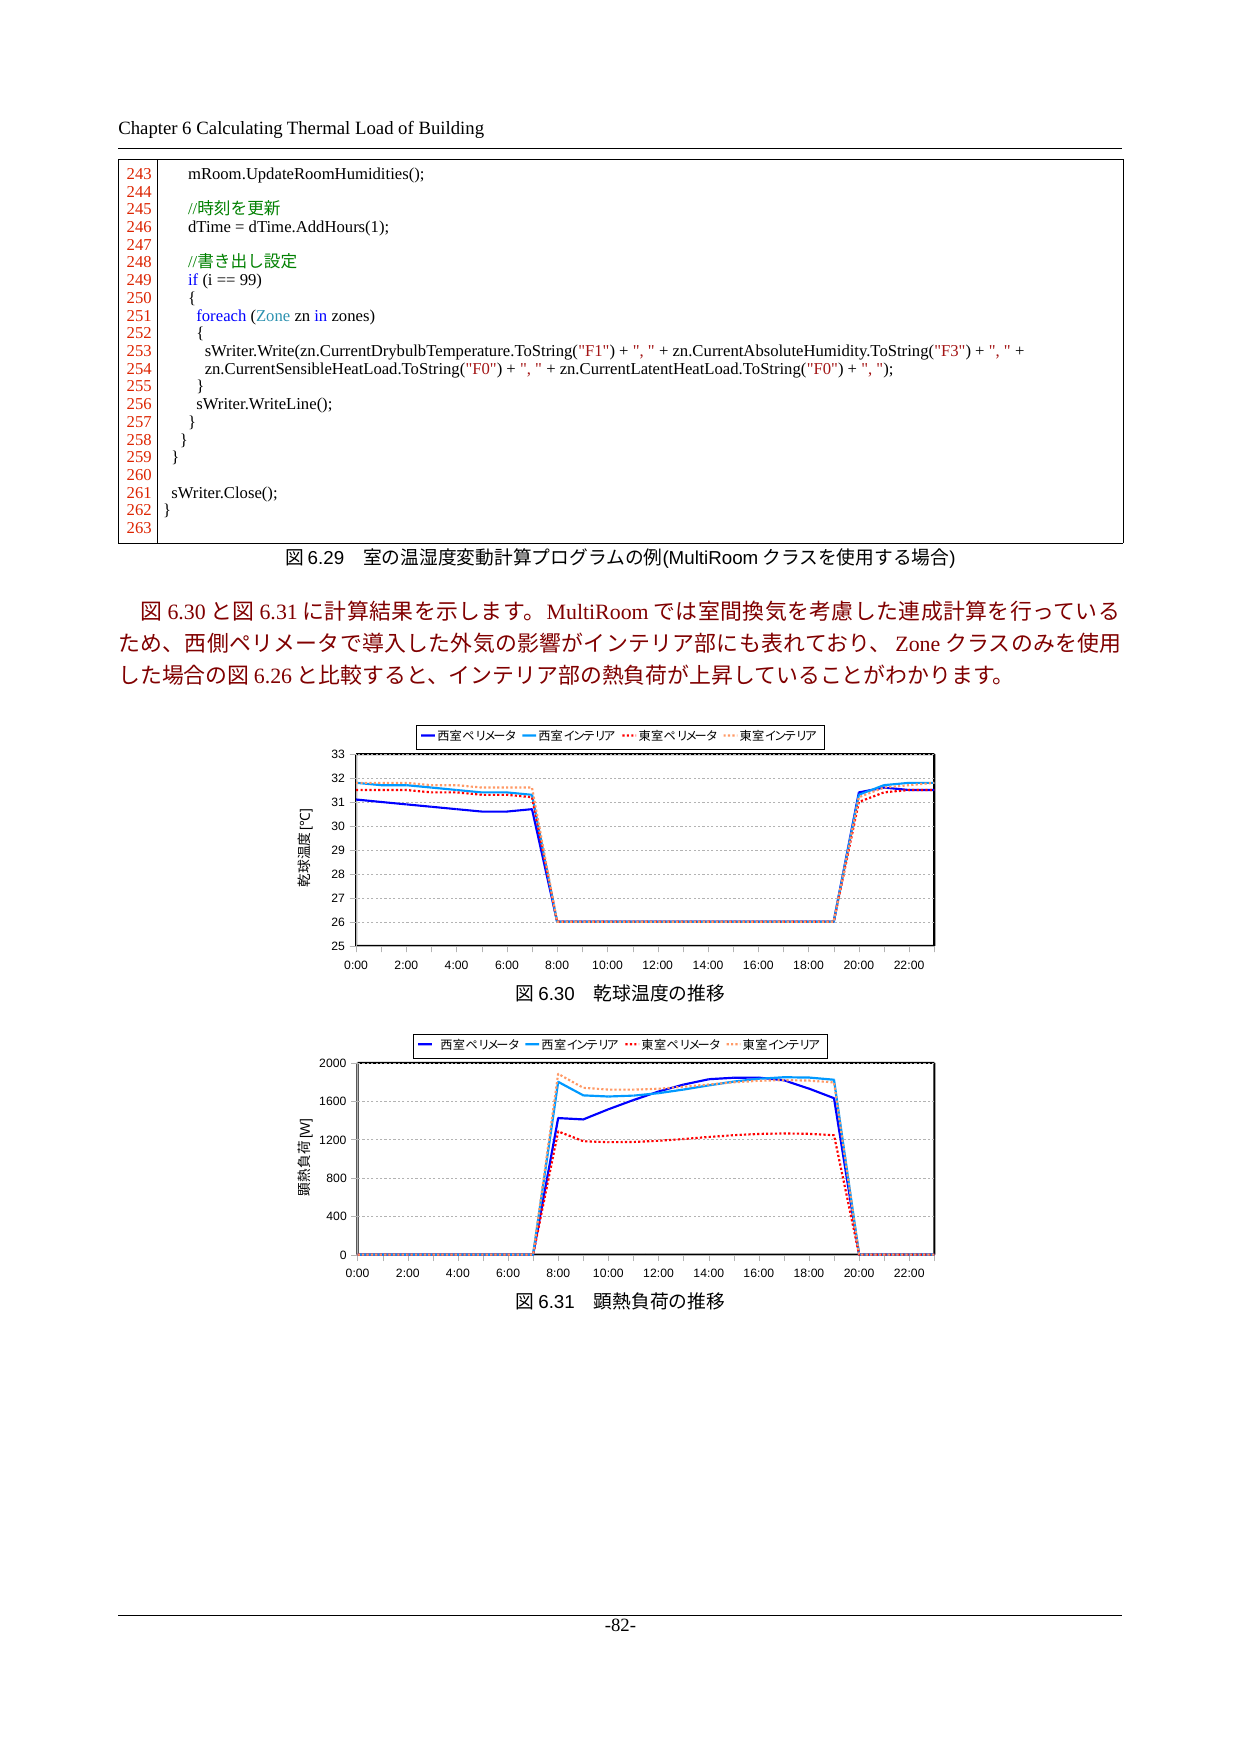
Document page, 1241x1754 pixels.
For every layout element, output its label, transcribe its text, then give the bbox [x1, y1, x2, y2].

text 図6.31 顕熱負荷の推移 [118, 1030, 1122, 1314]
text 図6.30 乾球温度の推移 [118, 714, 1122, 1005]
text 図6.29 室の温湿度変動計算プログラムの例(MultiRoomクラスを使用する場合) [118, 544, 1122, 570]
table_header 243 244 245 246 247 248 249 250 251 252 253 254 255 256 257 258 259 260 261 262 263 [119, 160, 157, 543]
table_header mRoom.UpdateRoomHumidities(); //時刻を更新 dTime = dTime.AddHours(1); //書き出し設定 if (i == 99) { foreach (Zone zn in zones) { sWriter.Write(zn.CurrentDrybulbTemperature.ToString("F1") + ", " + zn.CurrentAbsoluteHumidity.ToString("F3") + ", " + zn.CurrentSensibleHeatLoad.ToString("F0") + ", " + zn.CurrentLatentHeatLoad.ToString("F0") + ", "); } sWriter.WriteLine(); } } } sWriter.Close(); } [158, 160, 1123, 543]
text 図6.30と図6.31に計算結果を示します。MultiRoomでは室間換気を考慮した連成計算を行っているため、西側ペリメータで導入した外気の影響がインテリア部にも表れており、Zoneクラスのみを使用した場合の図6.26と比較すると、インテリア部の熱負荷が上昇していることがわかります。 [118, 594, 1122, 689]
